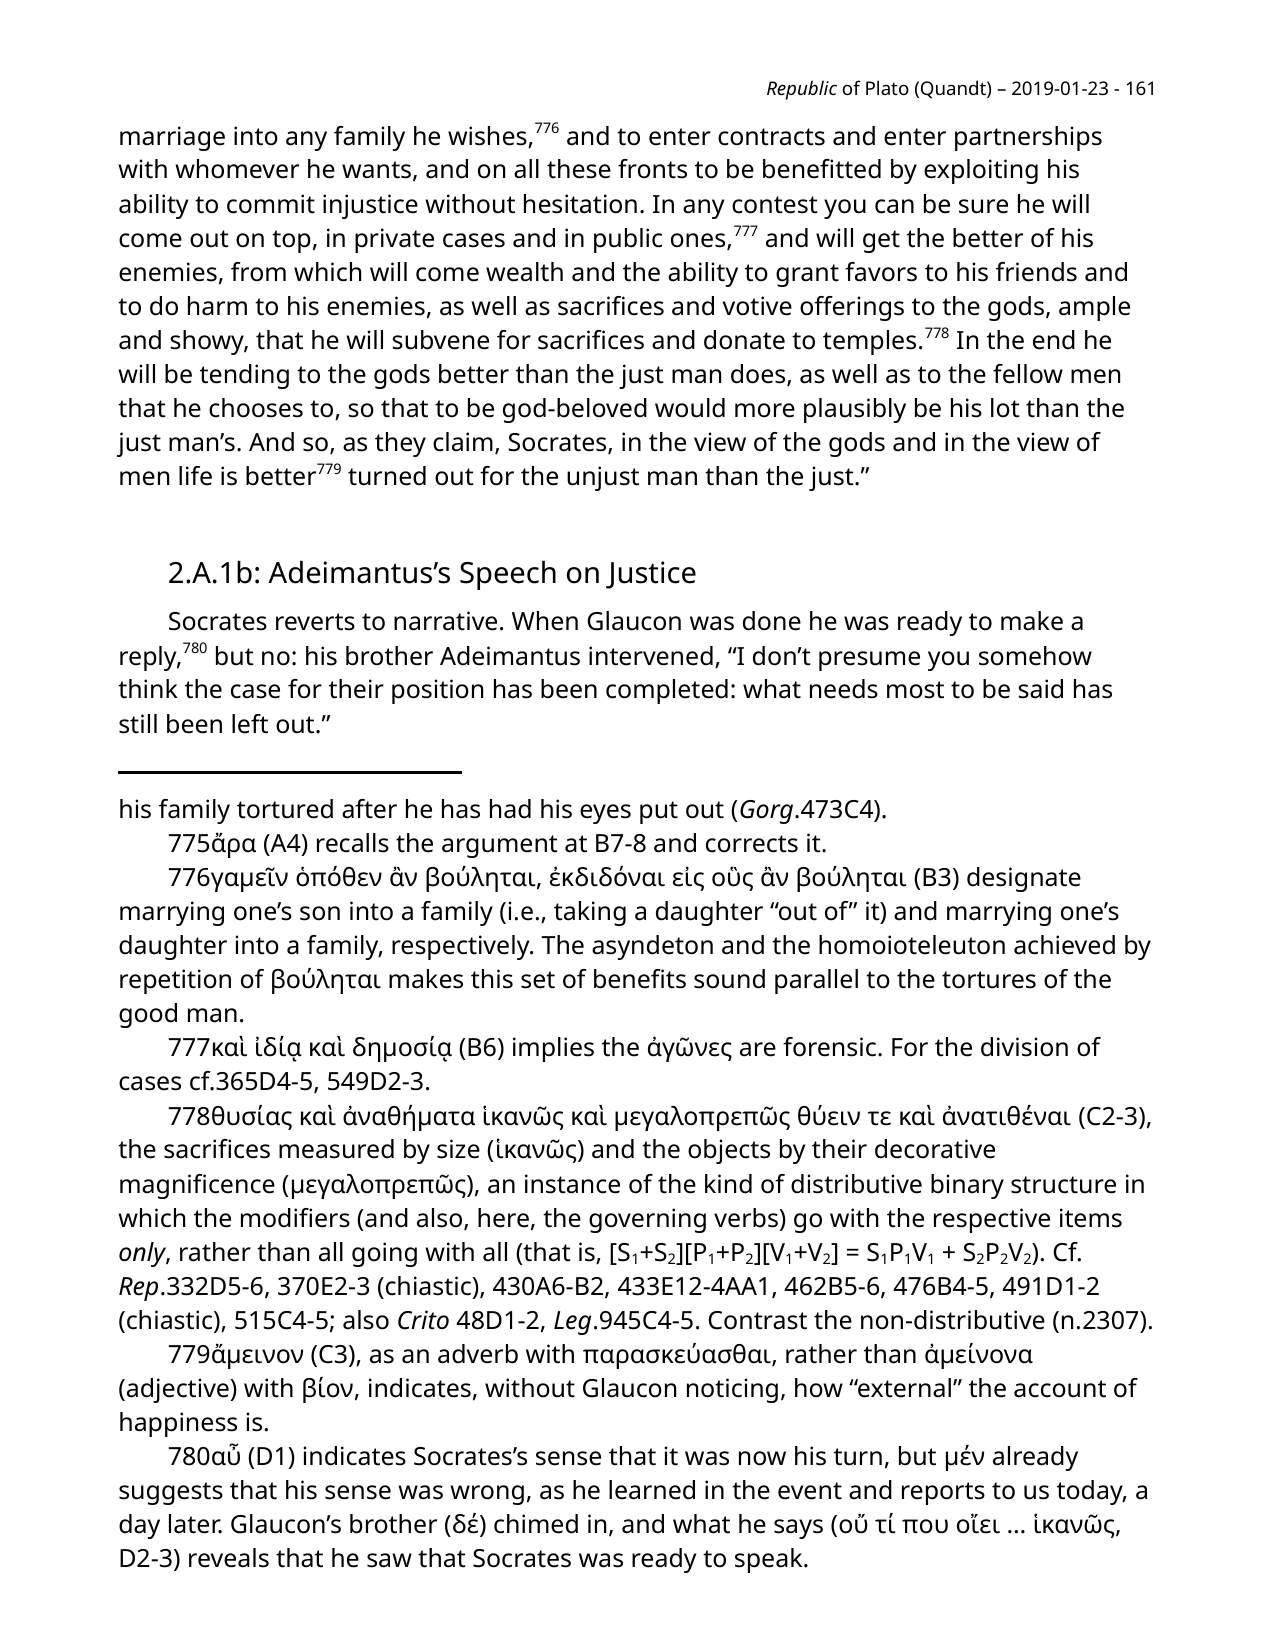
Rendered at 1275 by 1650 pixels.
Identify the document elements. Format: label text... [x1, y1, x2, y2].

text γαμεῖν ὁπόθεν ἂν βούληται, ἐκδιδόναι εἰς οὓς ἂν βούληται (B3) designate marrying one’s son into a family (i.e., taking a daughter “out of” it) and marrying one’s daughter into a family, respectively. The asyndeton and the homoioteleuton achieved by repetition of βούληται makes this set of benefits sound parallel to the tortures of the good man. [118, 860, 1157, 1030]
text ἄρα (A4) recalls the argument at B7-8 and corrects it. [118, 826, 1157, 860]
subtitle 2.A.1b: Adeimantus’s Speech on Justice [118, 552, 1157, 592]
text θυσίας καὶ ἀναθήματα ἱκανῶς καὶ μεγαλοπρεπῶς θύειν τε καὶ ἀνατιθέναι (C2-3), the sacrifices measured by size (ἱκανῶς) and the objects by their decorative magnificence (μεγαλοπρεπῶς), an instance of the kind of distributive binary structure in which the modifiers (and also, here, the governing verbs) go with the respective items only, rather than all going with all (that is, [S1+S2][P1+P2][V1+V2] = S1P1V1 + S2P2V2). Cf. Rep.332D5-6, 370E2-3 (chiastic), 430A6-B2, 433E12-4AA1, 462B5-6, 476B4-5, 491D1-2 (chiastic), 515C4-5; also Crito 48D1-2, Leg.945C4-5. Contrast the non-distributive (n.2307). [118, 1098, 1157, 1337]
text But he will be dead. Glaucon—or the persons whose λόγος this is—will have “taught him to death:” this final statement is therefore a virtual taunt delivered to the dying man on the stick. Clearly, it is out of our sight that he must be put, or better, if he is in our sight, let us see him squirming to death on a pole. Compare the similar blind-spot in Polus’s orgy of tortures in the Gorgias: his victim will be forced to watch (ἐπιδεῖν) his family tortured after he has had his eyes put out (Gorg.473C4). [118, 792, 1157, 826]
text first, his plot that ruling the city will go to the man who is believed to be just, as well as marriage into any family he wishes, and to enter contracts and enter partnerships with whomever he wants, and on all these fronts to be benefitted by exploiting his ability to commit injustice without hesitation. In any contest you can be sure he will come out on top, in private cases and in public ones, and will get the better of his enemies, from which will come wealth and the ability to grant favors to his friends and to do harm to his enemies, as well as sacrifices and votive offerings to the gods, ample and showy, that he will subvene for sacrifices and donate to temples. In the end he will be tending to the gods better than the just man does, as well as to the fellow men that he chooses to, so that to be god-beloved would more plausibly be his lot than the just man’s. And so, as they claim, Socrates, in the view of the gods and in the view of men life is better turned out for the unjust man than the just.” [117, 118, 1157, 493]
text καὶ ἰδίᾳ καὶ δημοσίᾳ (B6) implies the ἀγῶνες are forensic. For the division of cases cf.365D4-5, 549D2-3. [118, 1030, 1157, 1098]
text Socrates reverts to narrative. When Glaucon was done he was ready to make a reply, but no: his brother Adeimantus intervened, “I don’t presume you somehow think the case for their position has been completed: what needs most to be said has still been left out.” [118, 604, 1157, 740]
text ἄμεινον (C3), as an adverb with παρασκεύασθαι, rather than ἀμείνονα (adjective) with βίον, indicates, without Glaucon noticing, how “external” the account of happiness is. [118, 1337, 1157, 1439]
text αὖ (D1) indicates Socrates’s sense that it was now his turn, but μέν already suggests that his sense was wrong, as he learned in the event and reports to us today, a day later. Glaucon’s brother (δέ) chimed in, and what he says (οὔ τί που οἴει … ἱκανῶς, D2-3) reveals that he saw that Socrates was ready to speak. [118, 1439, 1157, 1575]
